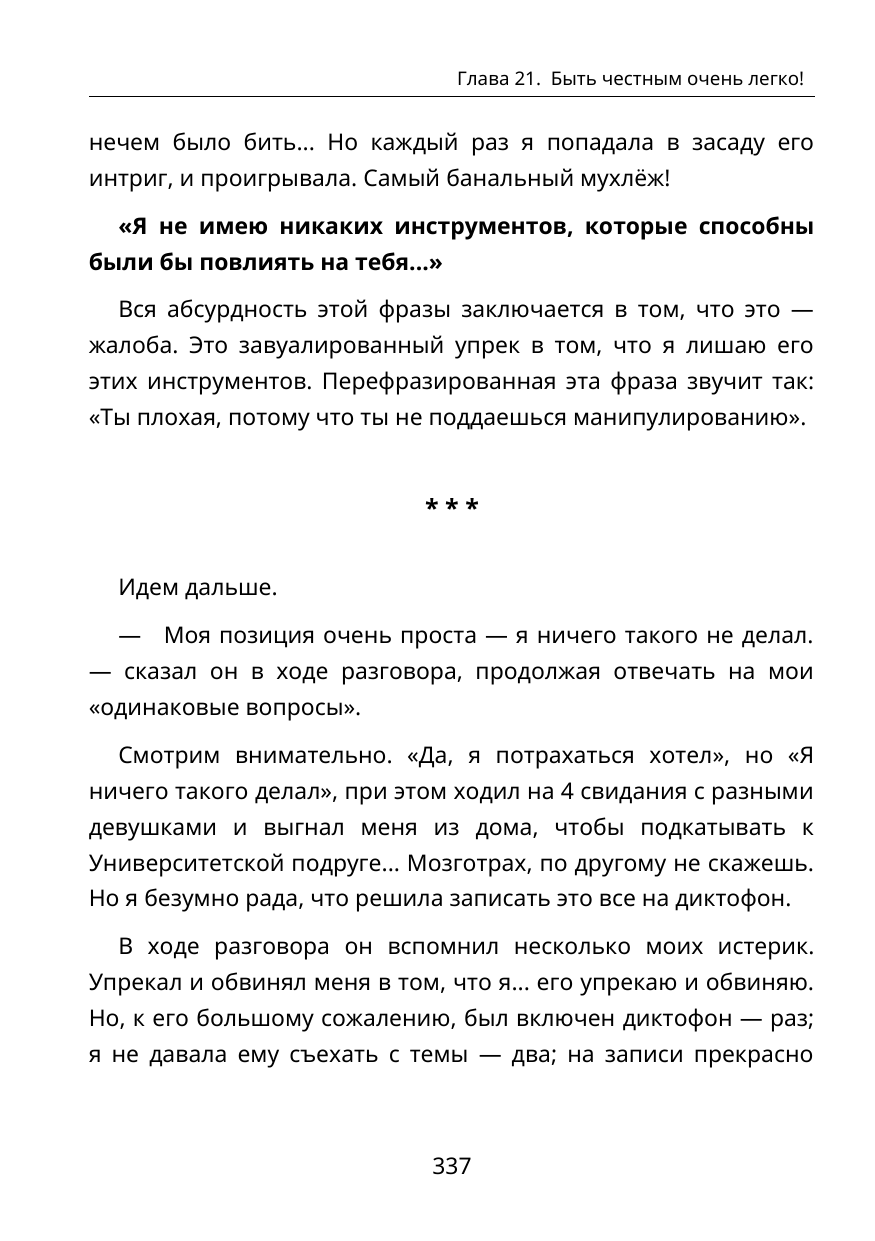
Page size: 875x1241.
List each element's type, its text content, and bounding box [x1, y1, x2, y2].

text Идем дальше. [88, 571, 815, 603]
text Вся абсурдность этой фразы заключается в том, что это — жалоба. Это завуалированный упрек в том, что я лишаю его этих инструментов. Перефразированная эта фраза звучит так: «Ты плохая, потому что ты не поддаешься манипулированию». [88, 293, 815, 432]
text Смотрим внимательно. «Да, я потрахаться хотел», но «Я ничего такого делал», при этом ходил на 4 свидания с разными девушками и выгнал меня из дома, чтобы подкатывать к Университетской подруге... Мозготрах, по другому не скажешь. Но я безумно рада, что решила записать это все на диктофон. [88, 739, 815, 914]
list Моя позиция очень проста — я ничего такого не делал. — сказал он в ходе разговора, продолжая отвечать на мои «одинаковые вопросы». [88, 619, 815, 722]
text В ходе разговора он вспомнил несколько моих истерик. Упрекал и обвинял меня в том, что я... его упрекаю и обвиняю. Но, к его большому сожалению, был включен диктофон — раз; я не давала ему съехать с темы — два; на записи прекрасно [88, 930, 815, 1069]
subtitle * * * [88, 491, 815, 524]
text «Я не имею никаких инструментов, которые способны были бы повлиять на тебя...» [88, 210, 815, 277]
text нечем было бить... Но каждый раз я попадала в засаду его интриг, и проигрывала. Самый банальный мухлёж! [88, 126, 815, 193]
